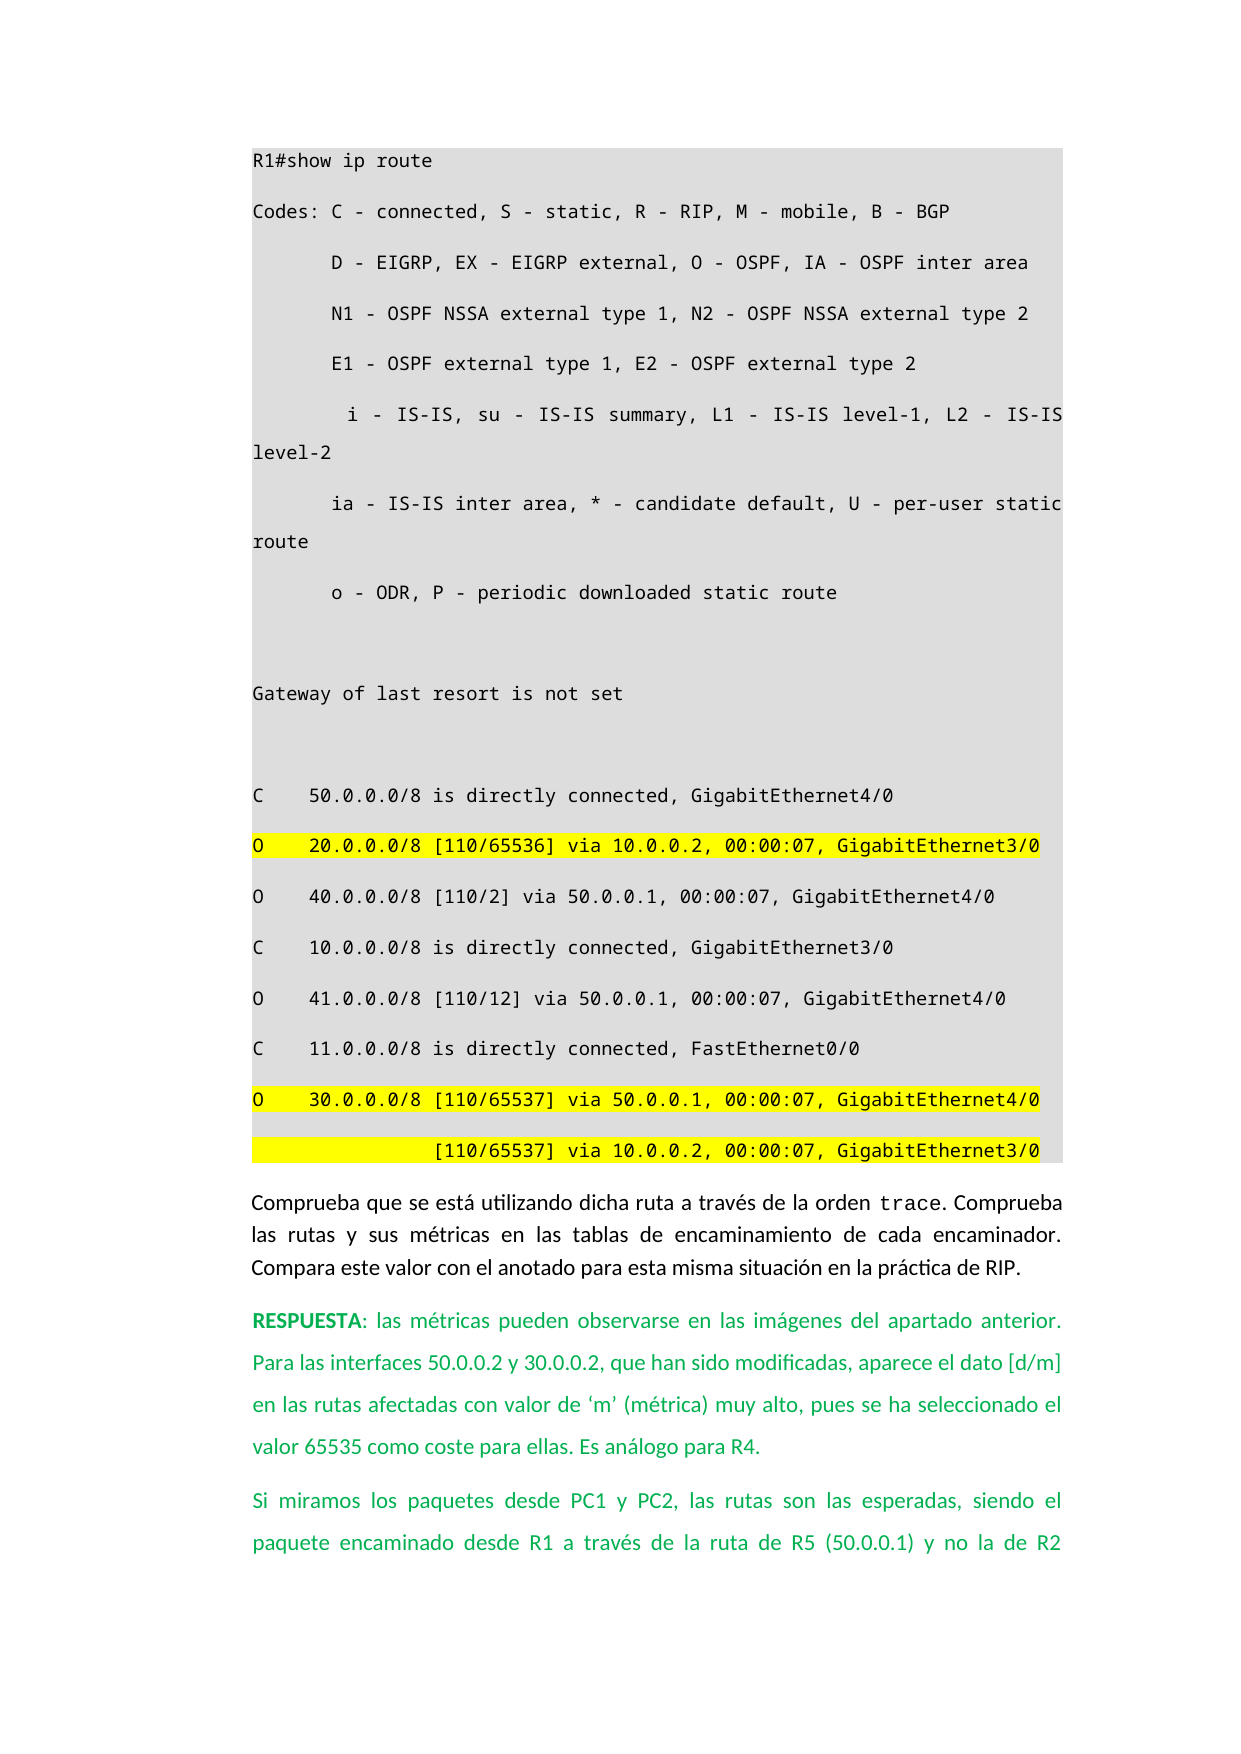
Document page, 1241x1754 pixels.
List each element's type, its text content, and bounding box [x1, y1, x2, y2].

text E1 - OSPF external type 1, E2 - OSPF external type 2 [252, 351, 1063, 376]
text o - ODR, P - periodic downloaded static route [252, 579, 1063, 605]
text D - EIGRP, EX - EIGRP external, O - OSPF, IA - OSPF inter area [252, 249, 1063, 274]
text C 50.0.0.0/8 is directly connected, GigabitEthernet4/0 [252, 782, 1063, 808]
text Codes: C - connected, S - static, R - RIP, M - mobile, B - BGP [252, 198, 1063, 224]
text N1 - OSPF NSSA external type 1, N2 - OSPF NSSA external type 2 [252, 300, 1063, 325]
text ia - IS-IS inter area, * - candidate default, U - per-user static route [252, 490, 1063, 554]
text O 30.0.0.0/8 [110/65537] via 50.0.0.1, 00:00:07, GigabitEthernet4/0 [252, 1086, 1063, 1112]
text [110/65537] via 10.0.0.2, 00:00:07, GigabitEthernet3/0 [252, 1137, 1063, 1163]
text Si miramos los paquetes desde PC1 y PC2, las rutas son las esperadas, siendo el paquete encaminado desde R1 a través de la ruta de R5 (50.0.0.1) y no la de R2 [252, 1486, 1063, 1556]
text C 11.0.0.0/8 is directly connected, FastEthernet0/0 [252, 1036, 1063, 1061]
text Comprueba que se está utilizando dicha ruta a través de la orden trace. Comprueba las rutas y sus métricas en las tablas de encaminamiento de cada encaminador. Compara este valor con el anotado para esta misma situación en la práctica de RIP. [251, 1188, 1063, 1281]
text O 40.0.0.0/8 [110/2] via 50.0.0.1, 00:00:07, GigabitEthernet4/0 [252, 883, 1063, 909]
text C 10.0.0.0/8 is directly connected, GigabitEthernet3/0 [252, 934, 1063, 960]
text i - IS-IS, su - IS-IS summary, L1 - IS-IS level-1, L2 - IS-IS level-2 [252, 401, 1063, 465]
text O 20.0.0.0/8 [110/65536] via 10.0.0.2, 00:00:07, GigabitEthernet3/0 [252, 833, 1063, 858]
text O 41.0.0.0/8 [110/12] via 50.0.0.1, 00:00:07, GigabitEthernet4/0 [252, 985, 1063, 1011]
text R1#show ip route [252, 148, 1063, 173]
text Gateway of last resort is not set [252, 681, 1063, 706]
text RESPUESTA: las métricas pueden observarse en las imágenes del apartado anterior. Para las interfaces 50.0.0.2 y 30.0.0.2, que han sido modificadas, aparece el dato [d/m] en las rutas afectadas con valor de ‘m’ (métrica) muy alto, pues se ha seleccionado el valor 65535 como coste para ellas. Es análogo para R4. [252, 1306, 1063, 1460]
